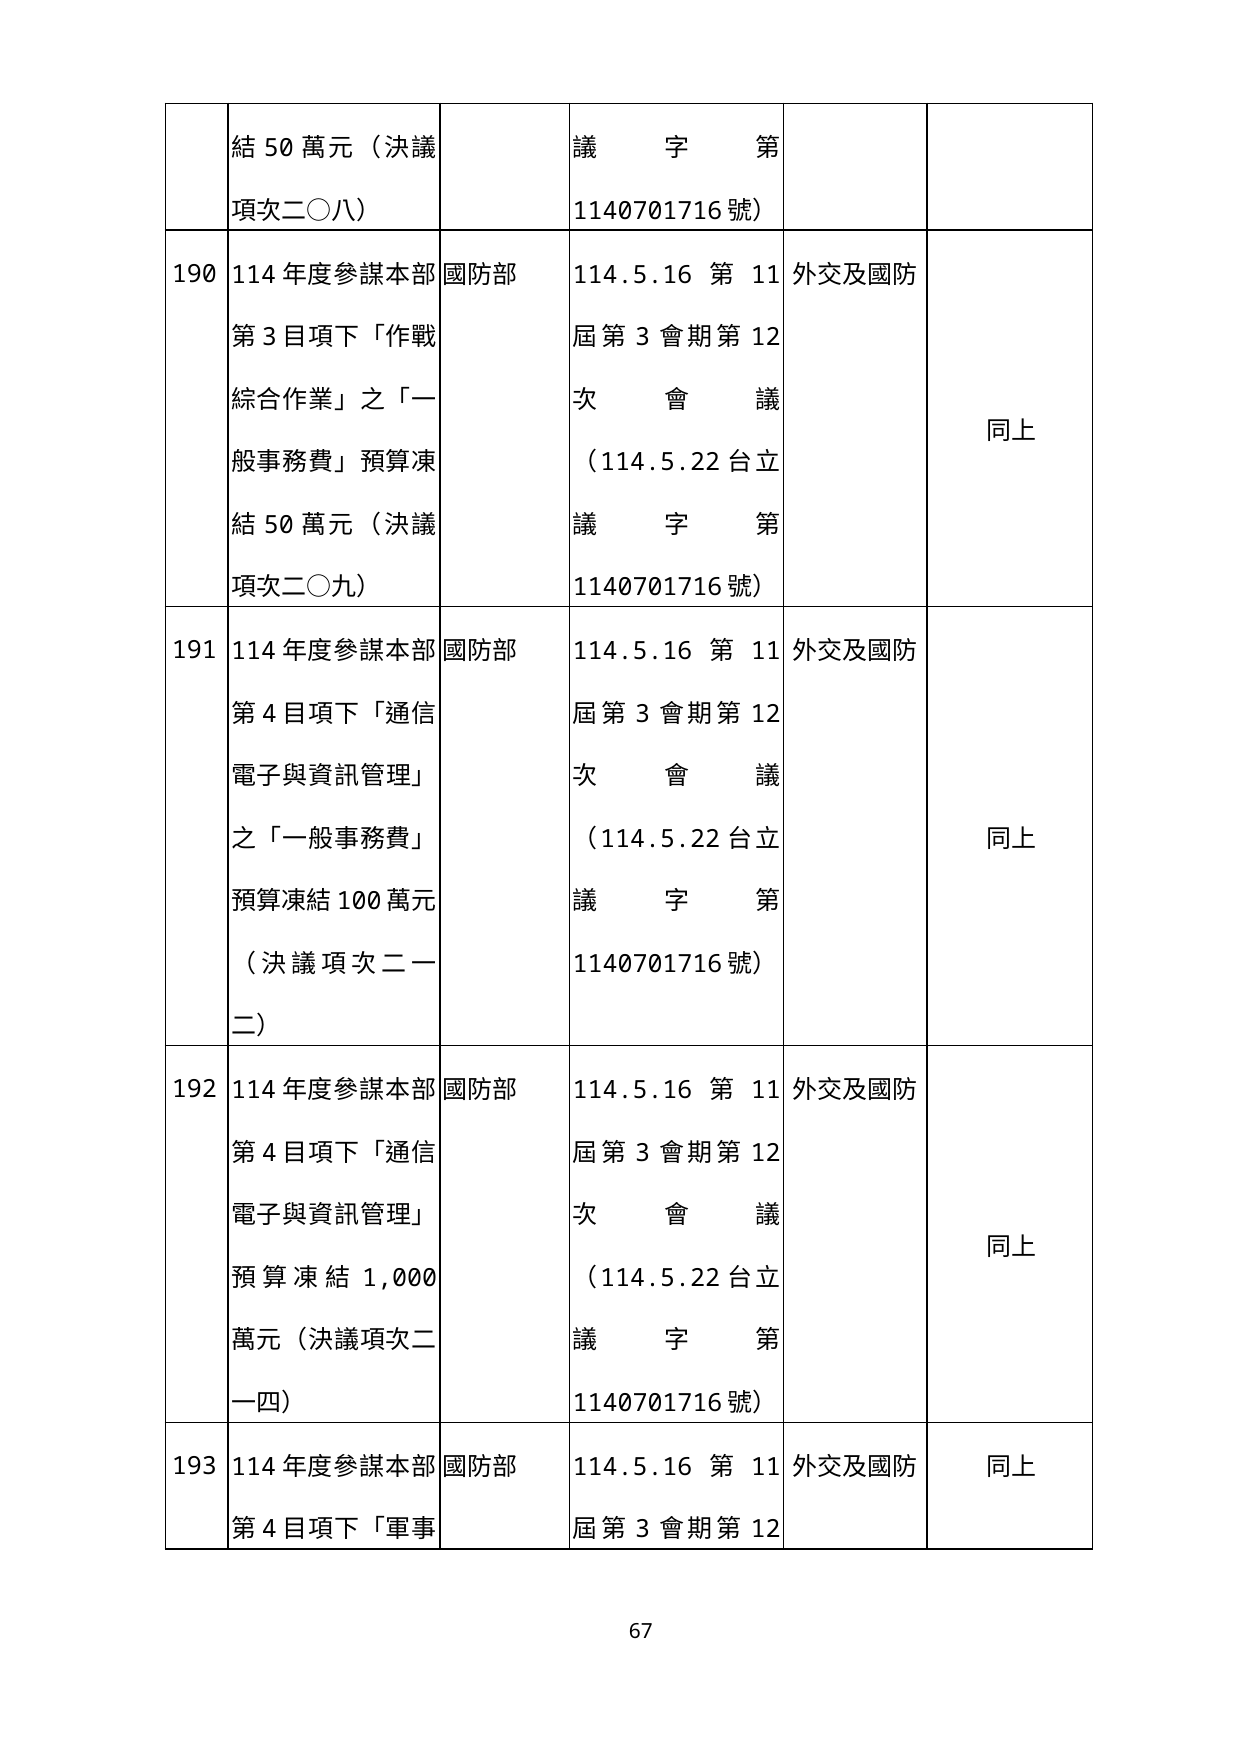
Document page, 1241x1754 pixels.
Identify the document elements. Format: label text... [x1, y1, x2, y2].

table_cell 114.5.16第11屆第3會期第12次會議（114.5.22台立議字第1140701716號） [570, 1046, 783, 1421]
table_cell 議字第1140701716號） [570, 104, 783, 229]
table_cell 國防部 [441, 1046, 569, 1421]
table_cell 114年度參謀本部第4目項下「通信電子與資訊管理」預算凍結1,000萬元（決議項次二一四） [229, 1046, 439, 1421]
table_cell 同上 [928, 1423, 1092, 1548]
table_cell [784, 104, 926, 229]
table_cell 外交及國防 [784, 1423, 926, 1548]
table_cell 外交及國防 [784, 607, 926, 1045]
table_cell 國防部 [441, 231, 569, 606]
table_cell 同上 [928, 231, 1092, 606]
table_cell 114年度參謀本部第4目項下「軍事 [229, 1423, 439, 1548]
table_cell [166, 1046, 227, 1421]
table_cell [166, 231, 227, 606]
table_cell 國防部 [441, 1423, 569, 1548]
table_cell [441, 104, 569, 229]
table_cell 外交及國防 [784, 1046, 926, 1421]
table_cell [166, 104, 227, 229]
table_cell [928, 104, 1092, 229]
table_cell 同上 [928, 1046, 1092, 1421]
table_cell 114.5.16第11屆第3會期第12次會議（114.5.22台立議字第1140701716號） [570, 607, 783, 1045]
table_cell 114.5.16第11屆第3會期第12次會議（114.5.22台立議字第1140701716號） [570, 231, 783, 606]
table_cell 同上 [928, 607, 1092, 1045]
table_cell [166, 607, 227, 1045]
table_cell 國防部 [441, 607, 569, 1045]
table_cell 外交及國防 [784, 231, 926, 606]
table_cell 114年度參謀本部第3目項下「作戰綜合作業」之「一般事務費」預算凍結50萬元（決議項次二○九） [229, 231, 439, 606]
table_cell 結50萬元（決議項次二○八） [229, 104, 439, 229]
table_cell [166, 1423, 227, 1548]
table_cell 114.5.16第11屆第3會期第12 [570, 1423, 783, 1548]
table_cell 114年度參謀本部第4目項下「通信電子與資訊管理」之「一般事務費」預算凍結100萬元（決議項次二一二） [229, 607, 439, 1045]
